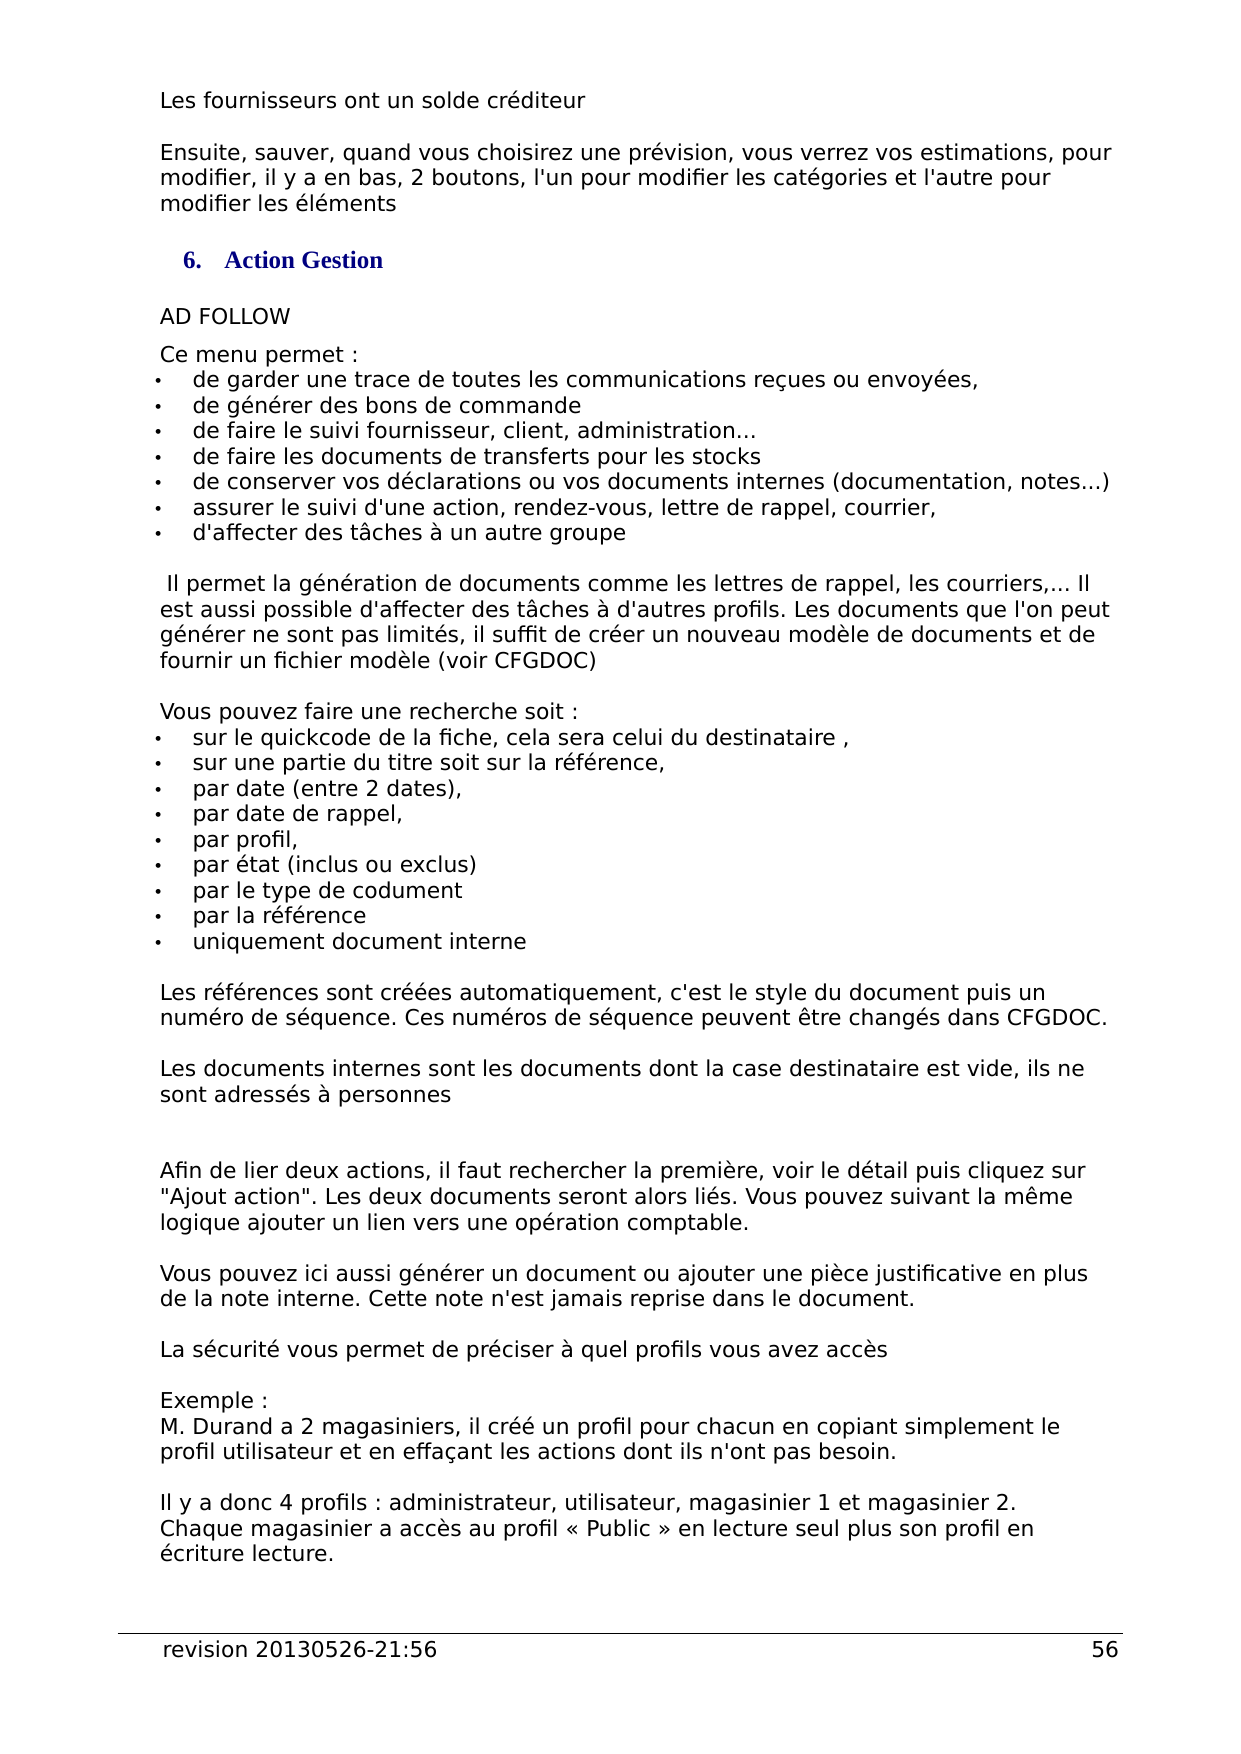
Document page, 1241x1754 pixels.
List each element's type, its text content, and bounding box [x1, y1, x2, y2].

list de générer des bons de commande [155, 393, 1123, 418]
list assurer le suivi d'une action, rendez-vous, lettre de rappel, courrier, [155, 495, 1123, 521]
list par profil, [155, 827, 1123, 852]
list sur une partie du titre soit sur la référence, [155, 750, 1123, 776]
text Chaque magasinier a accès au profil « Public » en lecture seul plus son profil en écriture lecture. [159, 1516, 1123, 1567]
list d'affecter des tâches à un autre groupe [155, 521, 1123, 546]
text Ce menu permet : [159, 342, 1123, 367]
list par date de rappel, [155, 801, 1123, 827]
list par la référence [155, 903, 1123, 929]
subtitle Action Gestion [177, 246, 1123, 274]
list sur le quickcode de la fiche, cela sera celui du destinataire , [155, 725, 1123, 750]
list de garder une trace de toutes les communications reçues ou envoyées, [155, 367, 1123, 393]
list uniquement document interne [155, 929, 1123, 954]
text Il y a donc 4 profils : administrateur, utilisateur, magasinier 1 et magasinier 2. [159, 1490, 1123, 1516]
text Exemple : [159, 1388, 1123, 1414]
list par date (entre 2 dates), [155, 776, 1123, 801]
text Les documents internes sont les documents dont la case destinataire est vide, ils ne sont adressés à personnes [159, 1056, 1123, 1107]
text Les références sont créées automatiquement, c'est le style du document puis un numéro de séquence. Ces numéros de séquence peuvent être changés dans CFGDOC. [159, 980, 1123, 1031]
list de faire le suivi fournisseur, client, administration... [155, 418, 1123, 444]
text Vous pouvez faire une recherche soit : [159, 699, 1123, 725]
text AD FOLLOW [159, 304, 1123, 329]
list par état (inclus ou exclus) [155, 852, 1123, 878]
list de conserver vos déclarations ou vos documents internes (documentation, notes...) [155, 469, 1123, 495]
list par le type de codument [155, 878, 1123, 903]
text Afin de lier deux actions, il faut rechercher la première, voir le détail puis cliquez sur "Ajout action". Les deux documents seront alors liés. Vous pouvez suivant la même logique ajouter un lien vers une opération comptable. [159, 1158, 1123, 1235]
text M. Durand a 2 magasiniers, il créé un profil pour chacun en copiant simplement le profil utilisateur et en effaçant les actions dont ils n'ont pas besoin. [159, 1414, 1123, 1465]
text La sécurité vous permet de préciser à quel profils vous avez accès [159, 1337, 1123, 1363]
text Il permet la génération de documents comme les lettres de rappel, les courriers,... Il est aussi possible d'affecter des tâches à d'autres profils. Les documents que l'on peut générer ne sont pas limités, il suffit de créer un nouveau modèle de documents et de fournir un fichier modèle (voir CFGDOC) [159, 572, 1123, 674]
text Ensuite, sauver, quand vous choisirez une prévision, vous verrez vos estimations, pour modifier, il y a en bas, 2 boutons, l'un pour modifier les catégories et l'autre pour modifier les éléments [159, 139, 1123, 216]
list de faire les documents de transferts pour les stocks [155, 444, 1123, 469]
text Les fournisseurs ont un solde créditeur [159, 88, 1123, 114]
text Vous pouvez ici aussi générer un document ou ajouter une pièce justificative en plus de la note interne. Cette note n'est jamais reprise dans le document. [159, 1261, 1123, 1312]
